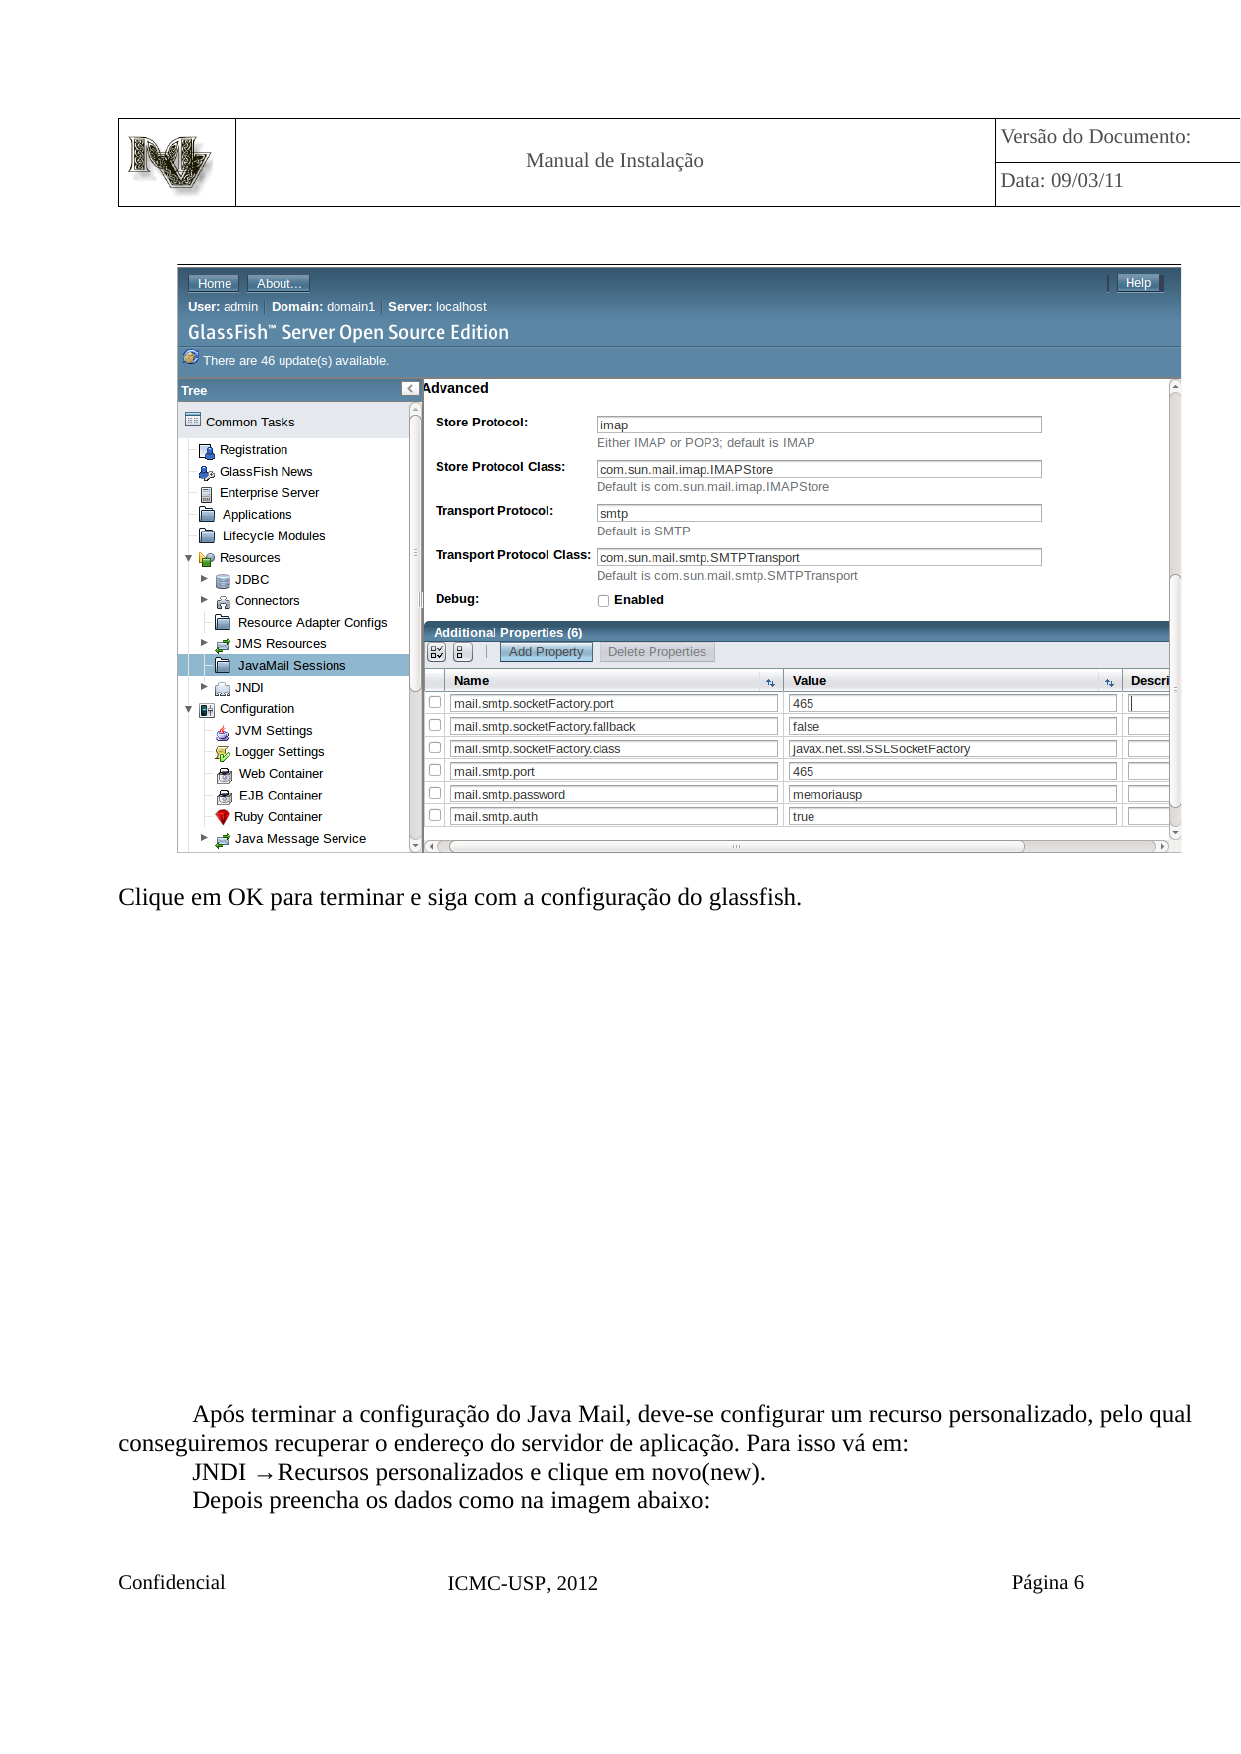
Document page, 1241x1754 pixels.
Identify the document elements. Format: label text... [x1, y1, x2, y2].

text Depois preencha os dados como na imagem abaixo: [118, 1485, 1240, 1514]
text JNDI →Recursos personalizados e clique em novo(new). [118, 1457, 1240, 1485]
text Após terminar a configuração do Java Mail, deve-se configurar um recurso personalizado, pelo qual conseguiremos recuperar o endereço do servidor de aplicação. Para isso vá em: [118, 1399, 1240, 1457]
text Clique em OK para terminar e siga com a configuração do glassfish. [118, 882, 1240, 910]
picture [123, 125, 214, 200]
picture [177, 264, 1182, 853]
